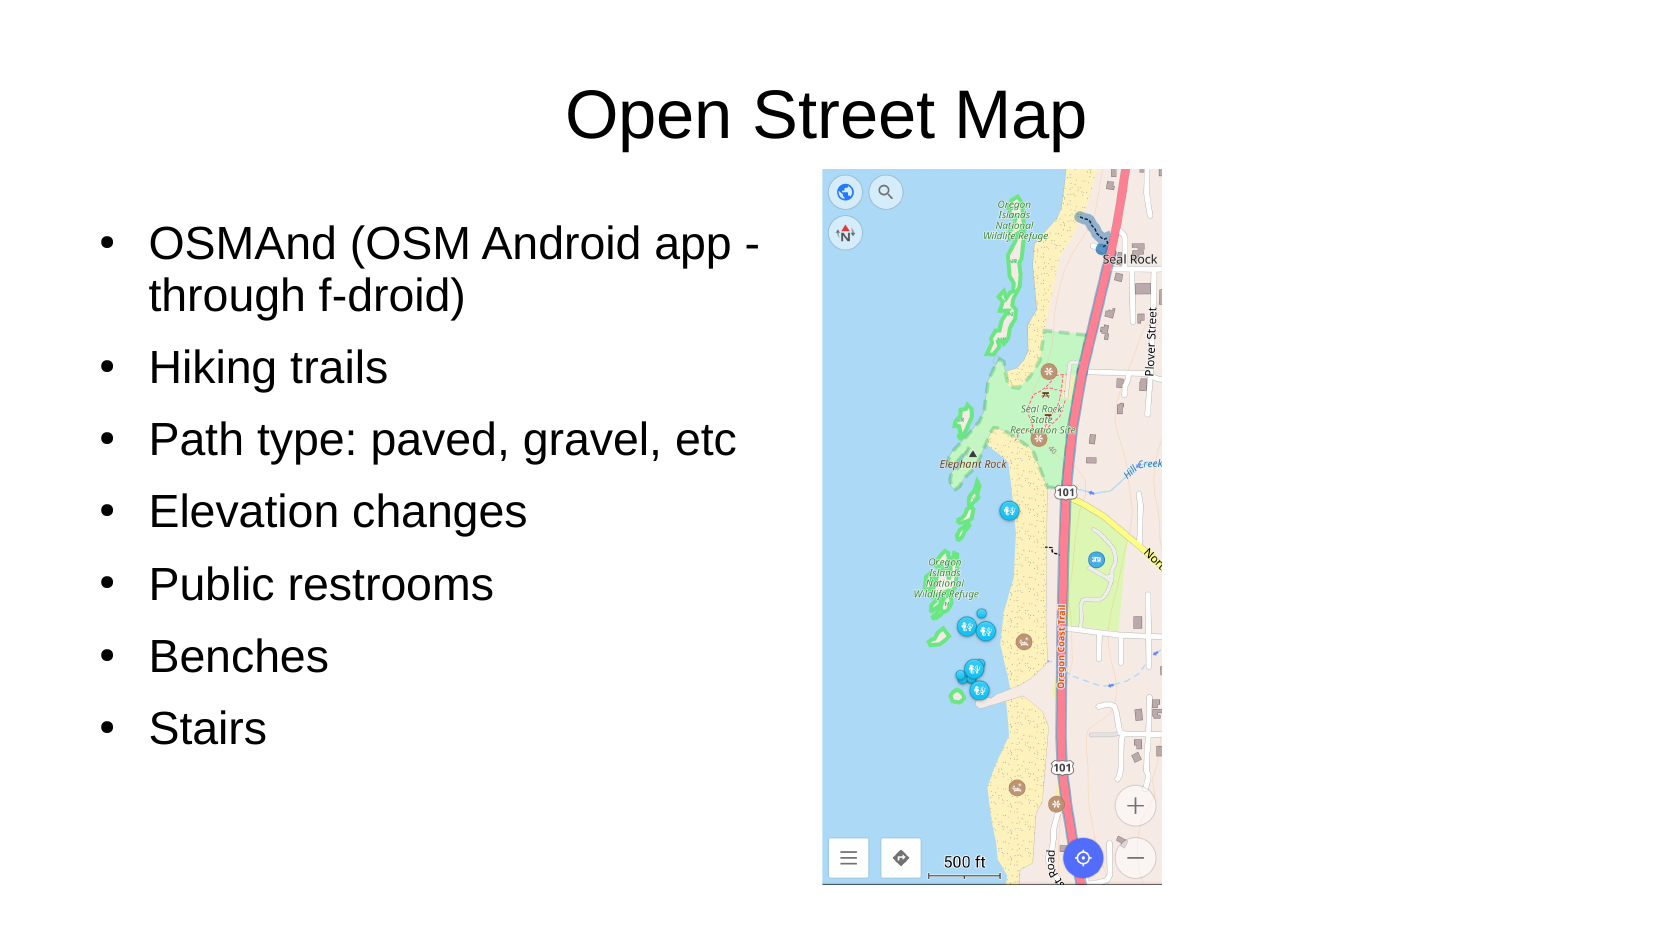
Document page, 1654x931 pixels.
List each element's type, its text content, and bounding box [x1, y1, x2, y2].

title Open Street Map [82, 37, 1571, 193]
picture [822, 169, 1162, 885]
list OSMAnd (OSM Android app - through f-droid) Hiking trails Path type: paved, gravel, etc Elevation changes Public restrooms Benches Stairs [82, 217, 822, 758]
